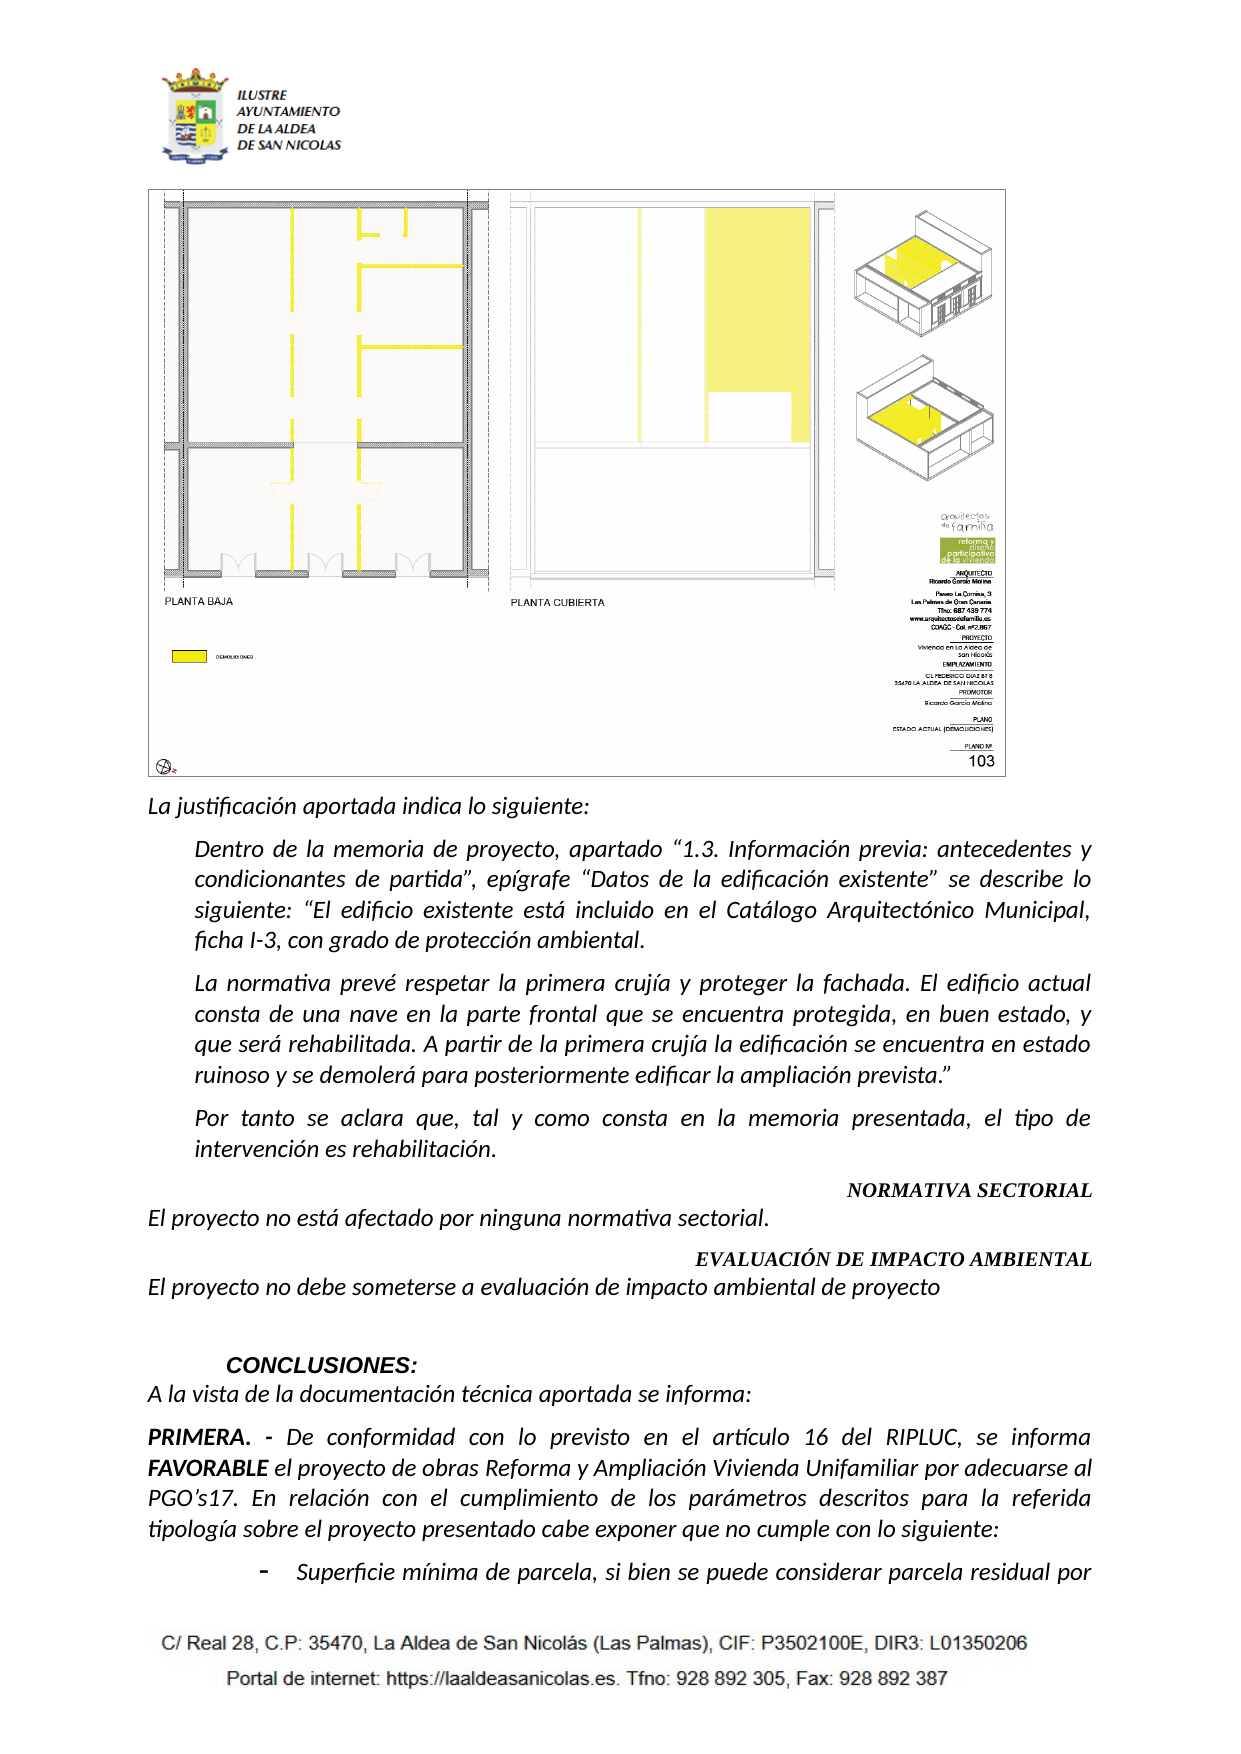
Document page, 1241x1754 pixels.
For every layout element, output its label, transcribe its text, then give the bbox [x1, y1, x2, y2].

text Dentro de la memoria de proyecto, apartado “1.3. Información previa: antecedentes y condicionantes de partida”, epígrafe “Datos de la edificación existente” se describe lo siguiente: “El edificio existente está incluido en el Catálogo Arquitectónico Municipal, ficha I-3, con grado de protección ambiental. [194, 833, 1093, 955]
subtitle CONCLUSIONES: [226, 1352, 1093, 1378]
text El proyecto no está afectado por ninguna normativa sectorial. [148, 1202, 1093, 1232]
text El proyecto no debe someterse a evaluación de impacto ambiental de proyecto [148, 1271, 1093, 1302]
text La normativa prevé respetar la primera crujía y proteger la fachada. El edificio actual consta de una nave en la parte frontal que se encuentra protegida, en buen estado, y que será rehabilitada. A partir de la primera crujía la edificación se encuentra en estado ruinoso y se demolerá para posteriormente edificar la ampliación prevista.” [194, 968, 1093, 1090]
text Por tanto se aclara que, tal y como consta en la memoria presentada, el tipo de intervención es rehabilitación. [194, 1102, 1093, 1163]
picture [148, 60, 357, 172]
picture [149, 190, 1005, 776]
text PRIMERA. - De conformidad con lo previsto en el artículo 16 del RIPLUC, se informa FAVORABLE el proyecto de obras Reforma y Ampliación Vivienda Unifamiliar por adecuarse al PGO’s17. En relación con el cumplimiento de los parámetros descritos para la referida tipología sobre el proyecto presentado cabe exponer que no cumple con lo siguiente: [148, 1422, 1093, 1544]
text La justificación aportada indica lo siguiente: [148, 790, 1093, 821]
subtitle NORMATIVA SECTORIAL [148, 1178, 1093, 1202]
text A la vista de la documentación técnica aportada se informa: [148, 1378, 1093, 1409]
picture [149, 1627, 1034, 1694]
list Superficie mínima de parcela, si bien se puede considerar parcela residual por [259, 1556, 1093, 1587]
subtitle EVALUACIÓN DE IMPACTO AMBIENTAL [148, 1247, 1093, 1271]
